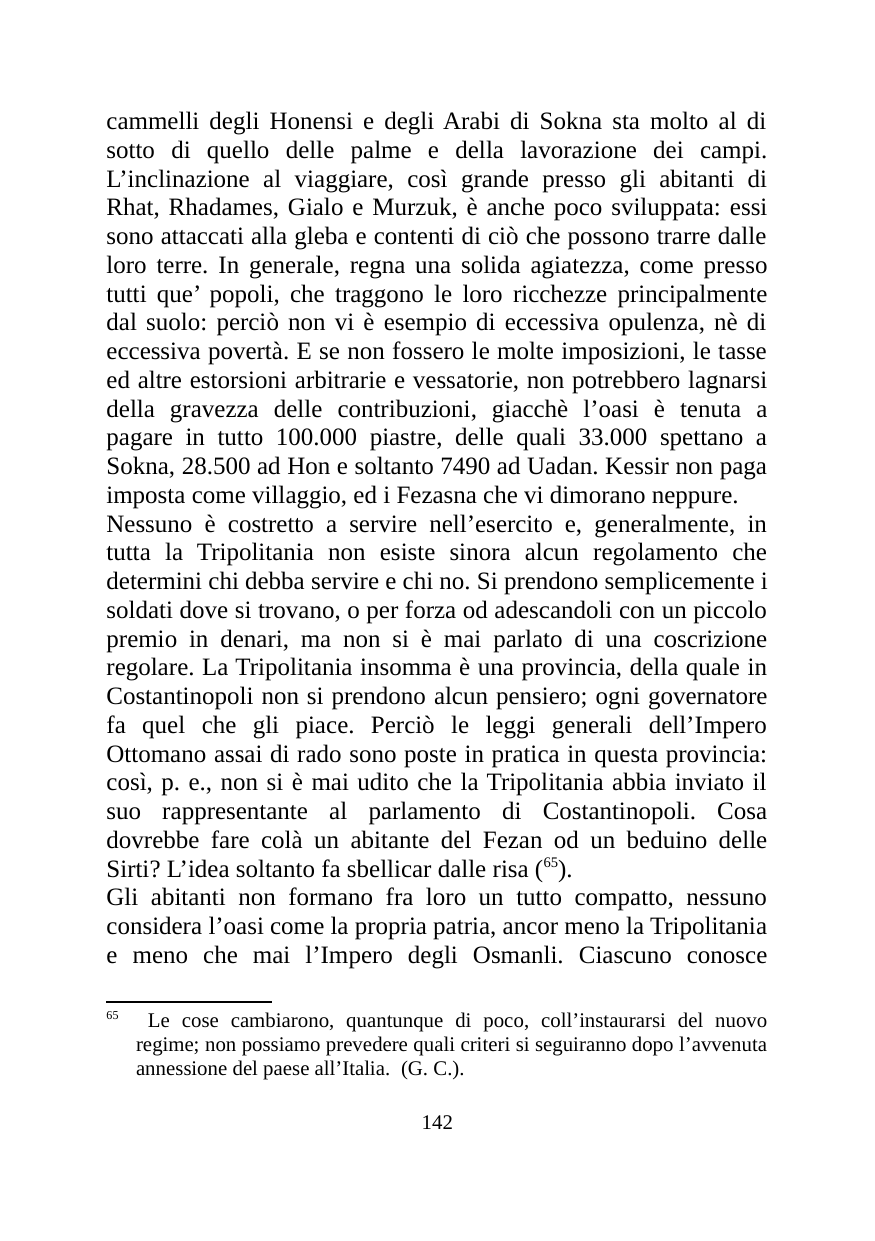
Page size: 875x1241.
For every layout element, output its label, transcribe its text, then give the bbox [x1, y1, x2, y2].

text Le cose cambiarono, quantunque di poco, coll’instaurarsi del nuovo regime; non possiamo prevedere quali criteri si seguiranno dopo l’avvenuta annessione del paese all’Italia. (G. C.). [106, 1008, 768, 1080]
text Nessuno è costretto a servire nell’esercito e, generalmente, in tutta la Tripolitania non esiste sinora alcun regolamento che determini chi debba servire e chi no. Si prendono semplicemente i soldati dove si trovano, o per forza od adescandoli con un piccolo premio in denari, ma non si è mai parlato di una coscrizione regolare. La Tripolitania insomma è una provincia, della quale in Costantinopoli non si prendono alcun pensiero; ogni governatore fa quel che gli piace. Perciò le leggi generali dell’Impero Ottomano assai di rado sono poste in pratica in questa provincia: così, p. e., non si è mai udito che la Tripolitania abbia inviato il suo rappresentante al parlamento di Costantinopoli. Cosa dovrebbe fare colà un abitante del Fezan od un beduino delle Sirti? L’idea soltanto fa sbellicar dalle risa (). [106, 509, 768, 882]
text cammelli degli Honensi e degli Arabi di Sokna sta molto al di sotto di quello delle palme e della lavorazione dei campi. L’inclinazione al viaggiare, così grande presso gli abitanti di Rhat, Rhadames, Gialo e Murzuk, è anche poco sviluppata: essi sono attaccati alla gleba e contenti di ciò che possono trarre dalle loro terre. In generale, regna una solida agiatezza, come presso tutti que’ popoli, che traggono le loro ricchezze principalmente dal suolo: perciò non vi è esempio di eccessiva opulenza, nè di eccessiva povertà. E se non fossero le molte imposizioni, le tasse ed altre estorsioni arbitrarie e vessatorie, non potrebbero lagnarsi della gravezza delle contribuzioni, giacchè l’oasi è tenuta a pagare in tutto 100.000 piastre, delle quali 33.000 spettano a Sokna, 28.500 ad Hon e soltanto 7490 ad Uadan. Kessir non paga imposta come villaggio, ed i Fezasna che vi dimorano neppure. [106, 106, 768, 509]
text Gli abitanti non formano fra loro un tutto compatto, nessuno considera l’oasi come la propria patria, ancor meno la Tripolitania e meno che mai l’Impero degli Osmanli. Ciascuno conosce [106, 882, 768, 969]
